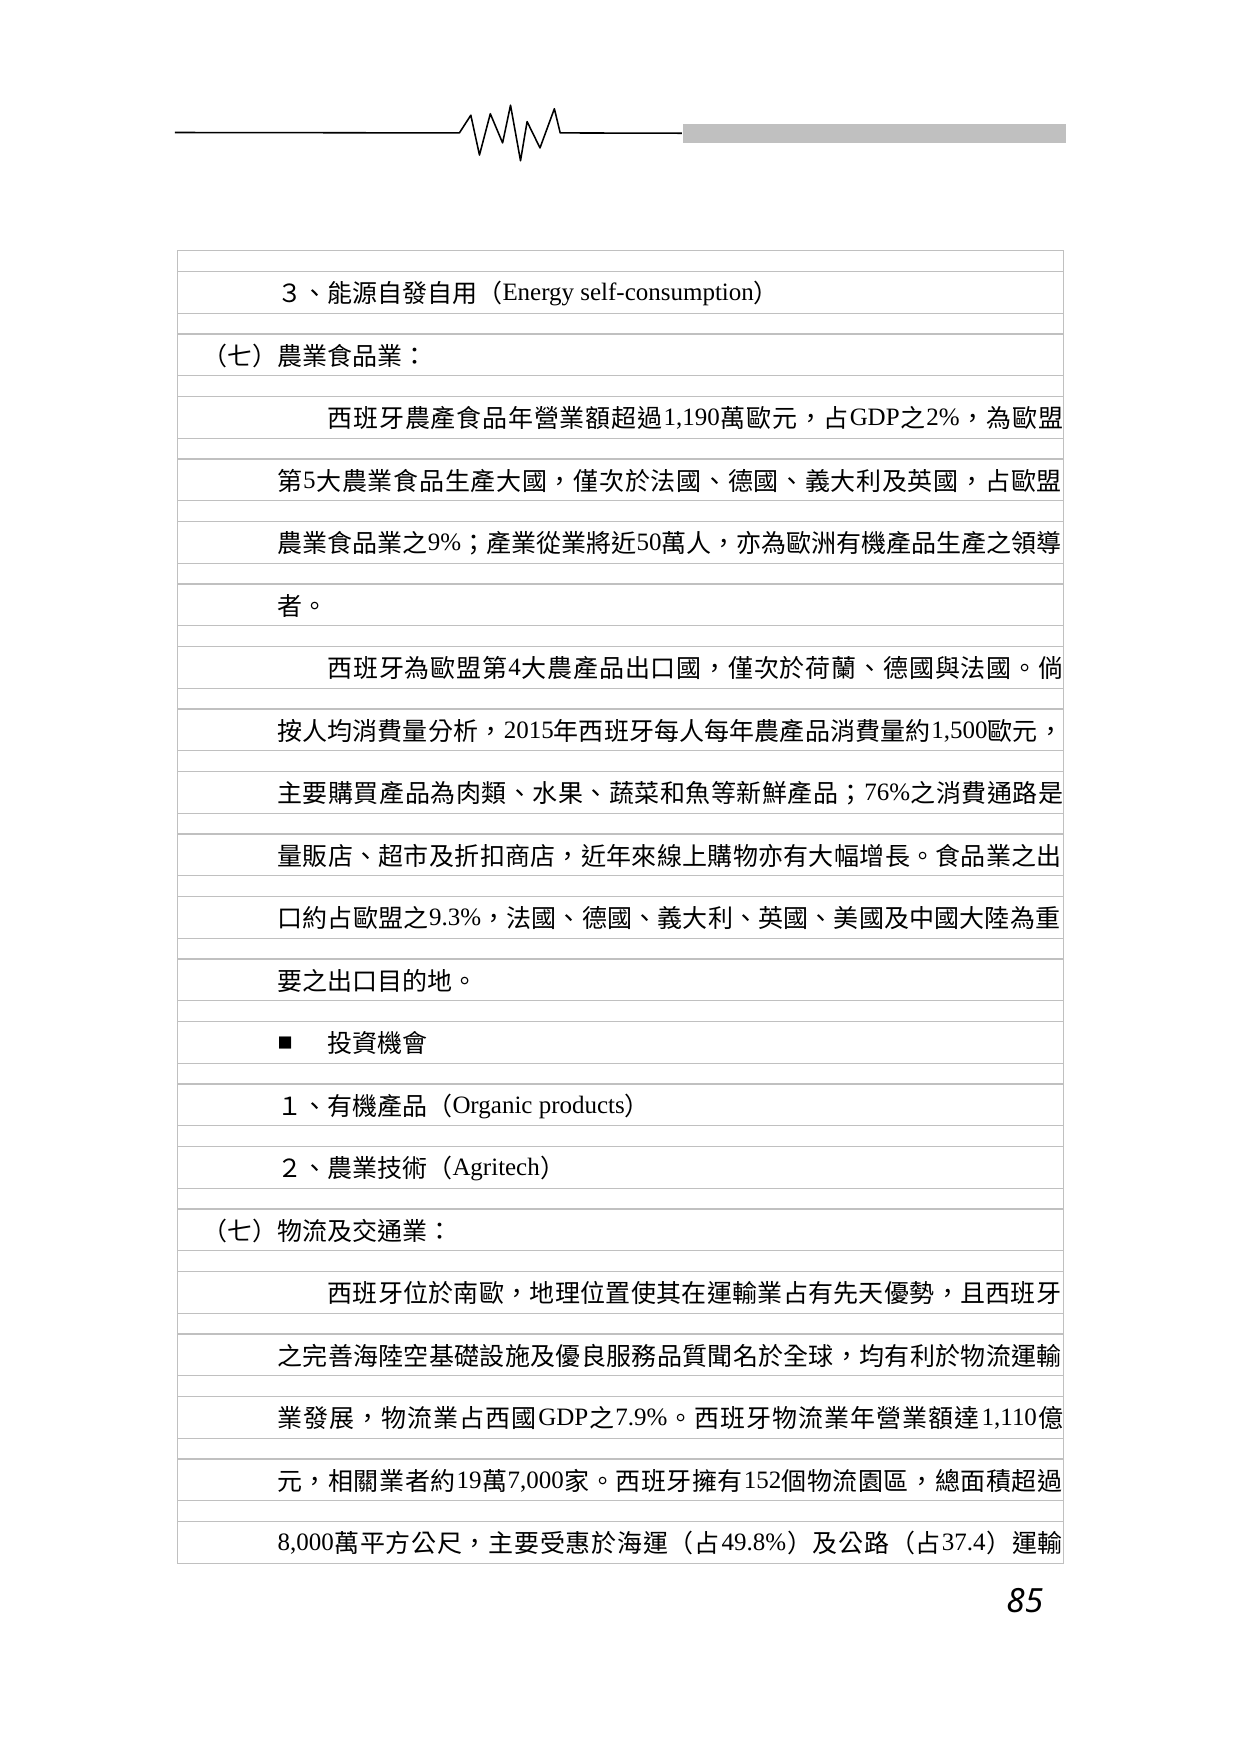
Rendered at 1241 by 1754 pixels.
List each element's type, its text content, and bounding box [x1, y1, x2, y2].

text ■ 投資機會 [277, 1022, 1063, 1063]
text 口約占歐盟之9.3%，法國、德國、義大利、英國、美國及中國大陸為重 [277, 897, 1063, 938]
text （七）物流及交通業： [202, 1210, 1063, 1250]
text 者。 [277, 585, 1063, 625]
text [277, 1251, 1063, 1271]
text 業發展，物流業占西國GDP之7.9%。西班牙物流業年營業額達1,110億 [277, 1397, 1063, 1438]
text [277, 1439, 1063, 1458]
text [277, 439, 1063, 458]
text 西班牙農產食品年營業額超過1,190萬歐元，占GDP之2%，為歐盟 [277, 397, 1063, 438]
text 主要購買產品為肉類、水果、蔬菜和魚等新鮮產品；76%之消費通路是 [277, 772, 1063, 813]
text [277, 626, 1063, 646]
text 按人均消費量分析，2015年西班牙每人每年農產品消費量約1,500歐元， [277, 710, 1063, 750]
text [277, 876, 1063, 896]
text 要之出口目的地。 [277, 960, 1063, 1000]
text [277, 1501, 1063, 1521]
text [277, 939, 1063, 958]
text 西班牙為歐盟第4大農產品出口國，僅次於荷蘭、德國與法國。倘 [277, 647, 1063, 688]
text 農業食品業之9%；產業從業將近50萬人，亦為歐洲有機產品生產之領導 [277, 522, 1063, 563]
text ２、農業技術（Agritech） [277, 1147, 1063, 1188]
text [277, 751, 1063, 771]
text 西班牙位於南歐，地理位置使其在運輸業占有先天優勢，且西班牙 [277, 1272, 1063, 1313]
text 8,000萬平方公尺，主要受惠於海運（占49.8%）及公路（占37.4）運輸 [277, 1522, 1063, 1563]
text １、有機產品（Organic products） [277, 1085, 1063, 1125]
text ３、能源自發自用（Energy self-consumption） [277, 272, 1063, 313]
text 量販店、超市及折扣商店，近年來線上購物亦有大幅增長。食品業之出 [277, 835, 1063, 875]
text [277, 1376, 1063, 1396]
text [277, 564, 1063, 583]
text [277, 814, 1063, 833]
text [277, 501, 1063, 521]
text [202, 314, 1063, 333]
text [277, 376, 1063, 396]
text [277, 251, 1063, 271]
text [277, 1314, 1063, 1333]
text [277, 1126, 1063, 1146]
text [202, 1189, 1063, 1208]
text （七）農業食品業： [202, 335, 1063, 375]
text 第5大農業食品生產大國，僅次於法國、德國、義大利及英國，占歐盟 [277, 460, 1063, 500]
text [277, 1001, 1063, 1021]
text [277, 689, 1063, 708]
text 元，相關業者約19萬7,000家。西班牙擁有152個物流園區，總面積超過 [277, 1460, 1063, 1500]
text [277, 1064, 1063, 1083]
text 之完善海陸空基礎設施及優良服務品質聞名於全球，均有利於物流運輸 [277, 1335, 1063, 1375]
